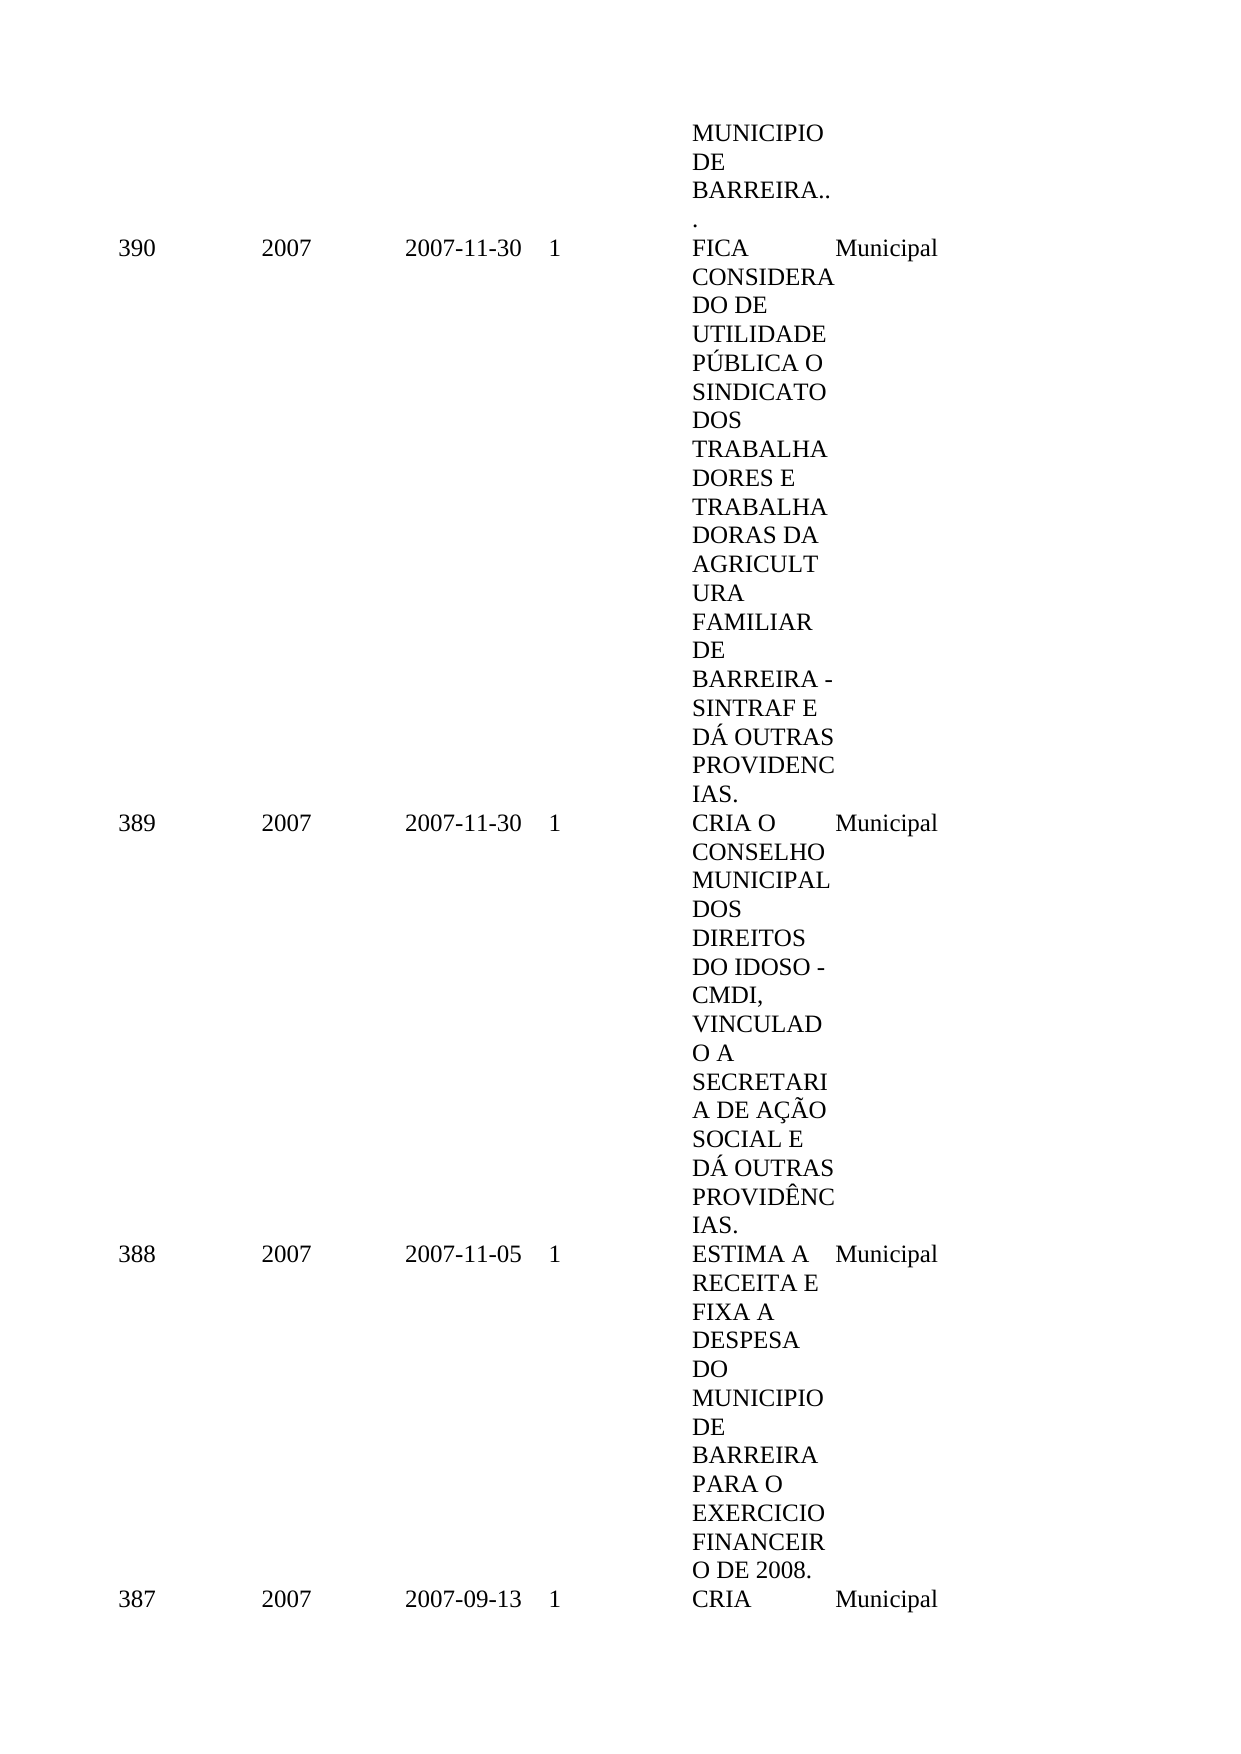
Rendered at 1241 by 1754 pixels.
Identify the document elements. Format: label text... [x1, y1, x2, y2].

table_cell ESTIMA A RECEITA E FIXA A DESPESA DO MUNICIPIO DE BARREIRA PARA O EXERCICIO FINANCEIRO DE 2008. [692, 1239, 835, 1584]
table_cell 2007-11-30 [405, 808, 548, 1239]
table_cell 1 [548, 233, 692, 808]
table_cell 387 [118, 1584, 261, 1613]
table_cell 2007 [261, 1584, 405, 1613]
table_cell 2007-11-05 [405, 1239, 548, 1584]
table_cell 389 [118, 808, 261, 1239]
table_cell CRIA [692, 1584, 835, 1613]
table_cell 1 [548, 1239, 692, 1584]
table_cell 2007-11-30 [405, 233, 548, 808]
table_cell [979, 118, 1122, 233]
table_cell [979, 233, 1122, 808]
table_cell [548, 118, 692, 233]
table_cell 2007-09-13 [405, 1584, 548, 1613]
table_cell 388 [118, 1239, 261, 1584]
table_cell [405, 118, 548, 233]
table_cell CRIA O CONSELHO MUNICIPAL DOS DIREITOS DO IDOSO - CMDI, VINCULADO A SECRETARIA DE AÇÃO SOCIAL E DÁ OUTRAS PROVIDÊNCIAS. [692, 808, 835, 1239]
table_cell 390 [118, 233, 261, 808]
table_cell 2007 [261, 233, 405, 808]
table_cell Municipal [835, 808, 979, 1239]
table_cell 2007 [261, 808, 405, 1239]
table_cell 1 [548, 1584, 692, 1613]
table_cell [979, 1239, 1122, 1584]
table_cell FICA CONSIDERADO DE UTILIDADE PÚBLICA O SINDICATO DOS TRABALHADORES E TRABALHADORAS DA AGRICULTURA FAMILIAR DE BARREIRA - SINTRAF E DÁ OUTRAS PROVIDENCIAS. [692, 233, 835, 808]
table_cell 2007 [261, 1239, 405, 1584]
table_cell [835, 118, 979, 233]
table_cell 1 [548, 808, 692, 1239]
table_cell [261, 118, 405, 233]
table_cell Municipal [835, 1584, 979, 1613]
table_cell Municipal [835, 1239, 979, 1584]
table_cell [979, 1584, 1122, 1613]
table_cell Municipal [835, 233, 979, 808]
table_cell [118, 118, 261, 233]
table_cell [979, 808, 1122, 1239]
table_cell MUNICIPIO DE BARREIRA... [692, 118, 835, 233]
